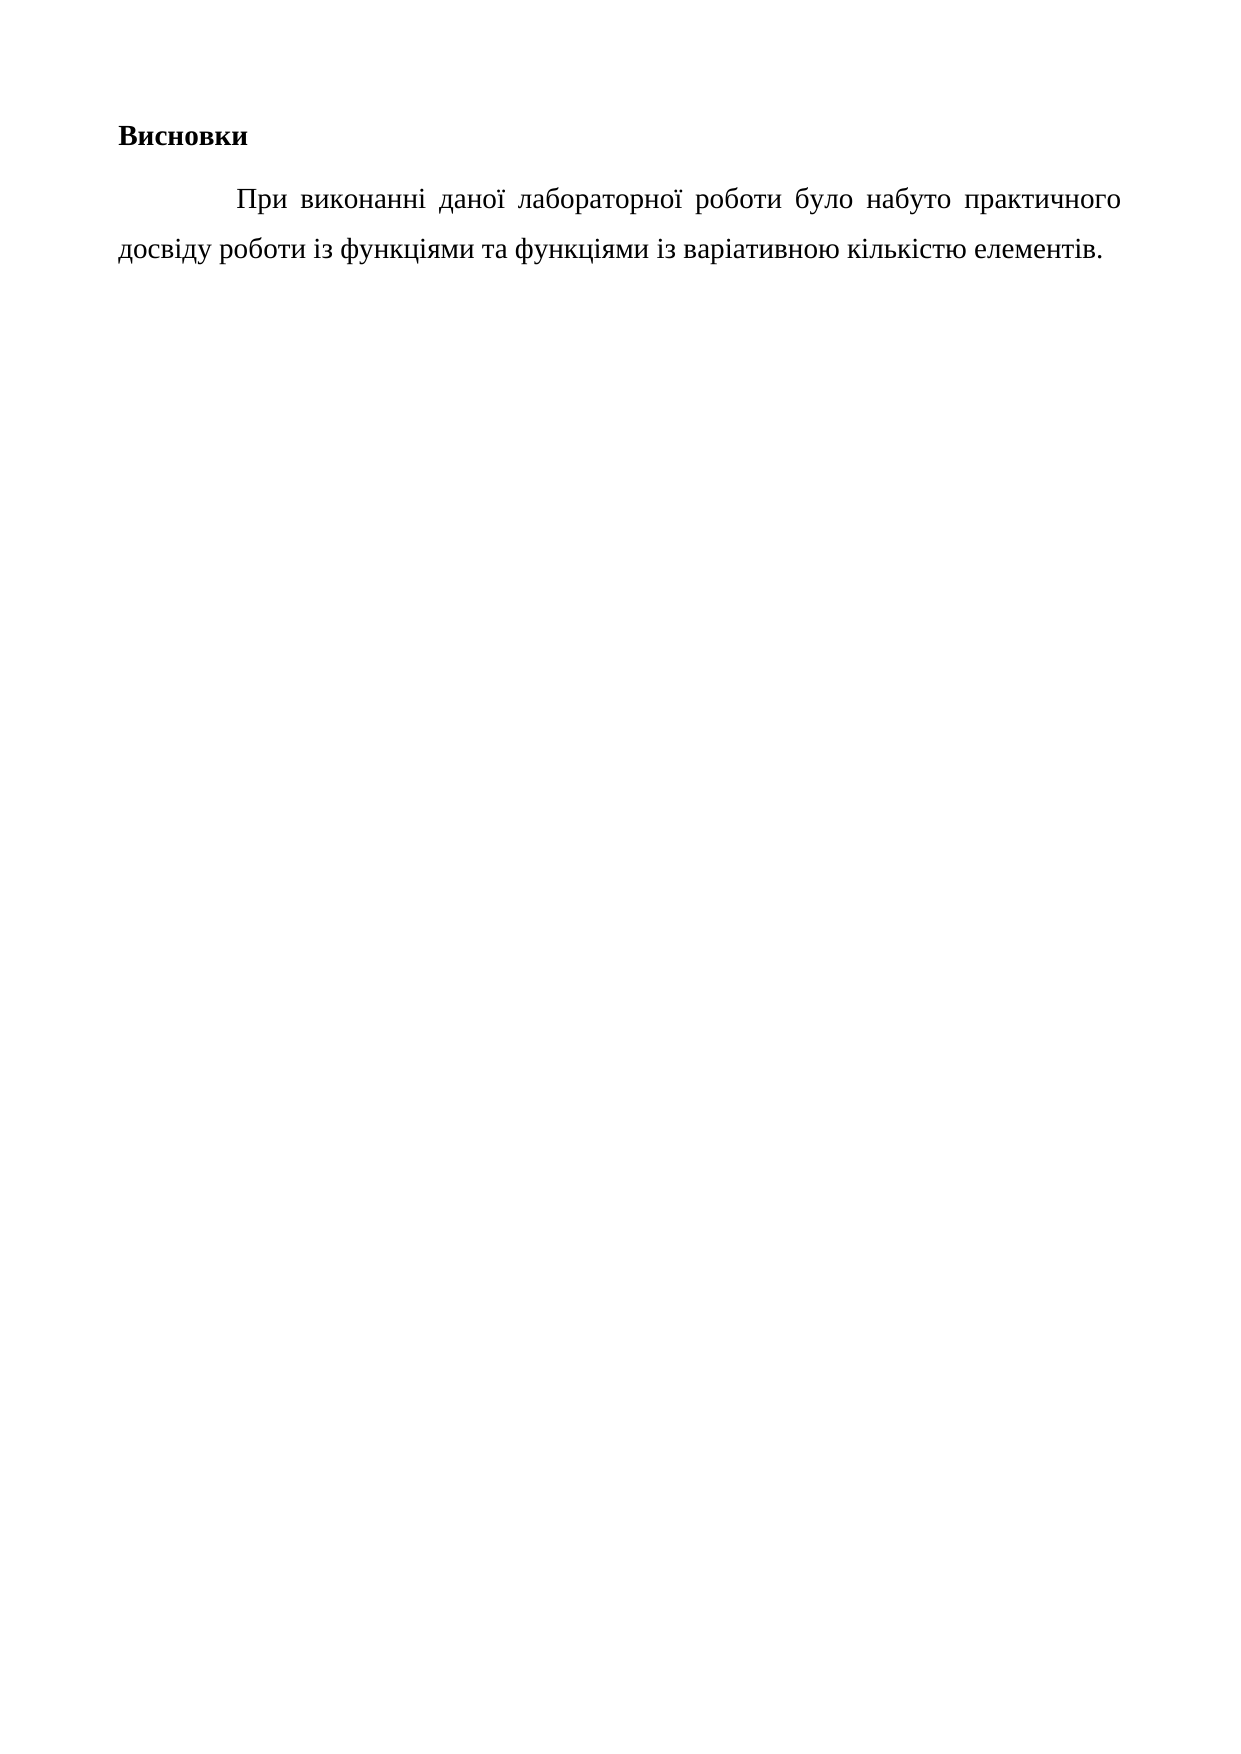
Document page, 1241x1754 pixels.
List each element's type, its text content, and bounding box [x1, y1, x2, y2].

text Висновки [118, 118, 1122, 152]
text При виконанні даної лабораторної роботи було набуто практичного досвіду роботи із функціями та функціями із варіативною кількістю елементів. [118, 181, 1122, 265]
